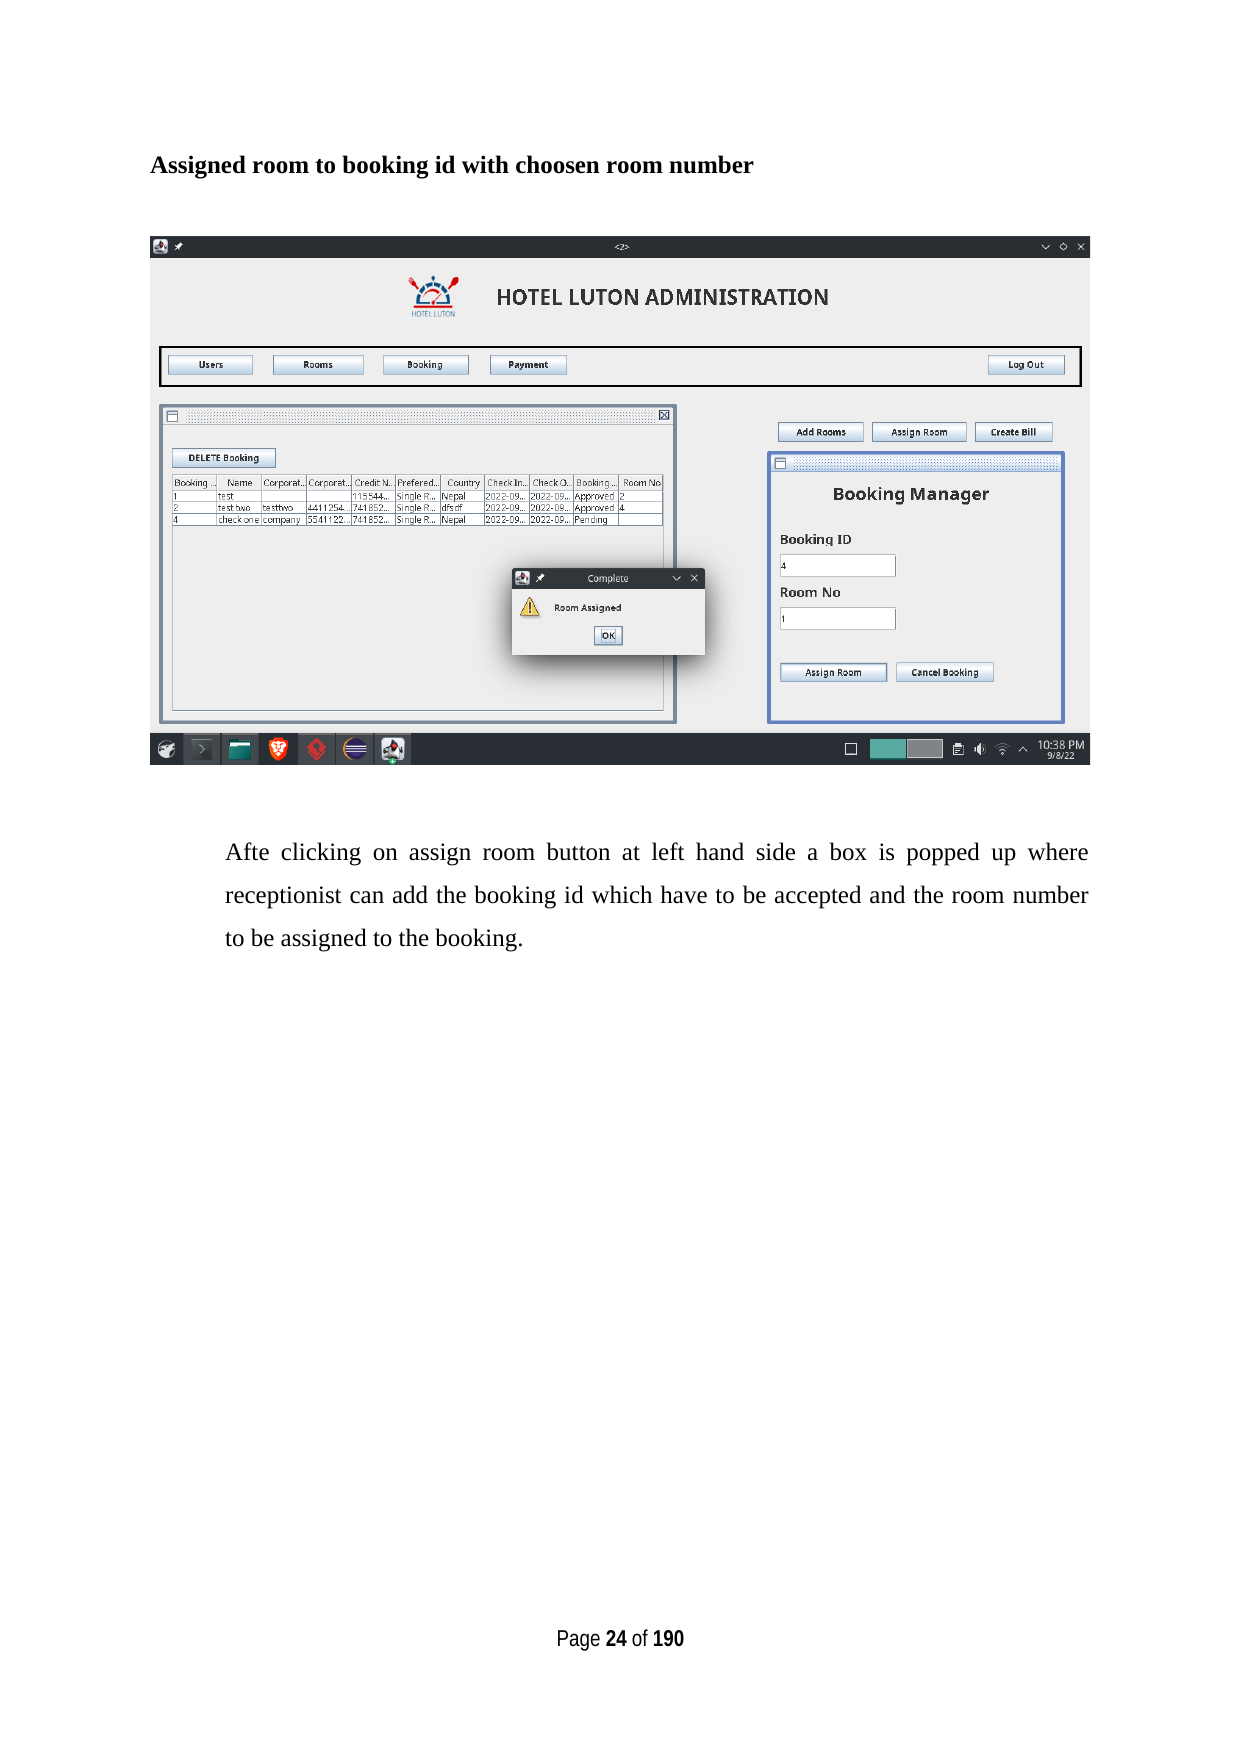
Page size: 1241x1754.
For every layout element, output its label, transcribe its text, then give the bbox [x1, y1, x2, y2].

text Afte clicking on assign room button at left hand side a box is popped up where receptionist can add the booking id which have to be accepted and the room number to be assigned to the booking. [225, 837, 1090, 952]
text Assigned room to booking id with choosen room number [150, 150, 1090, 179]
picture [150, 236, 1091, 765]
